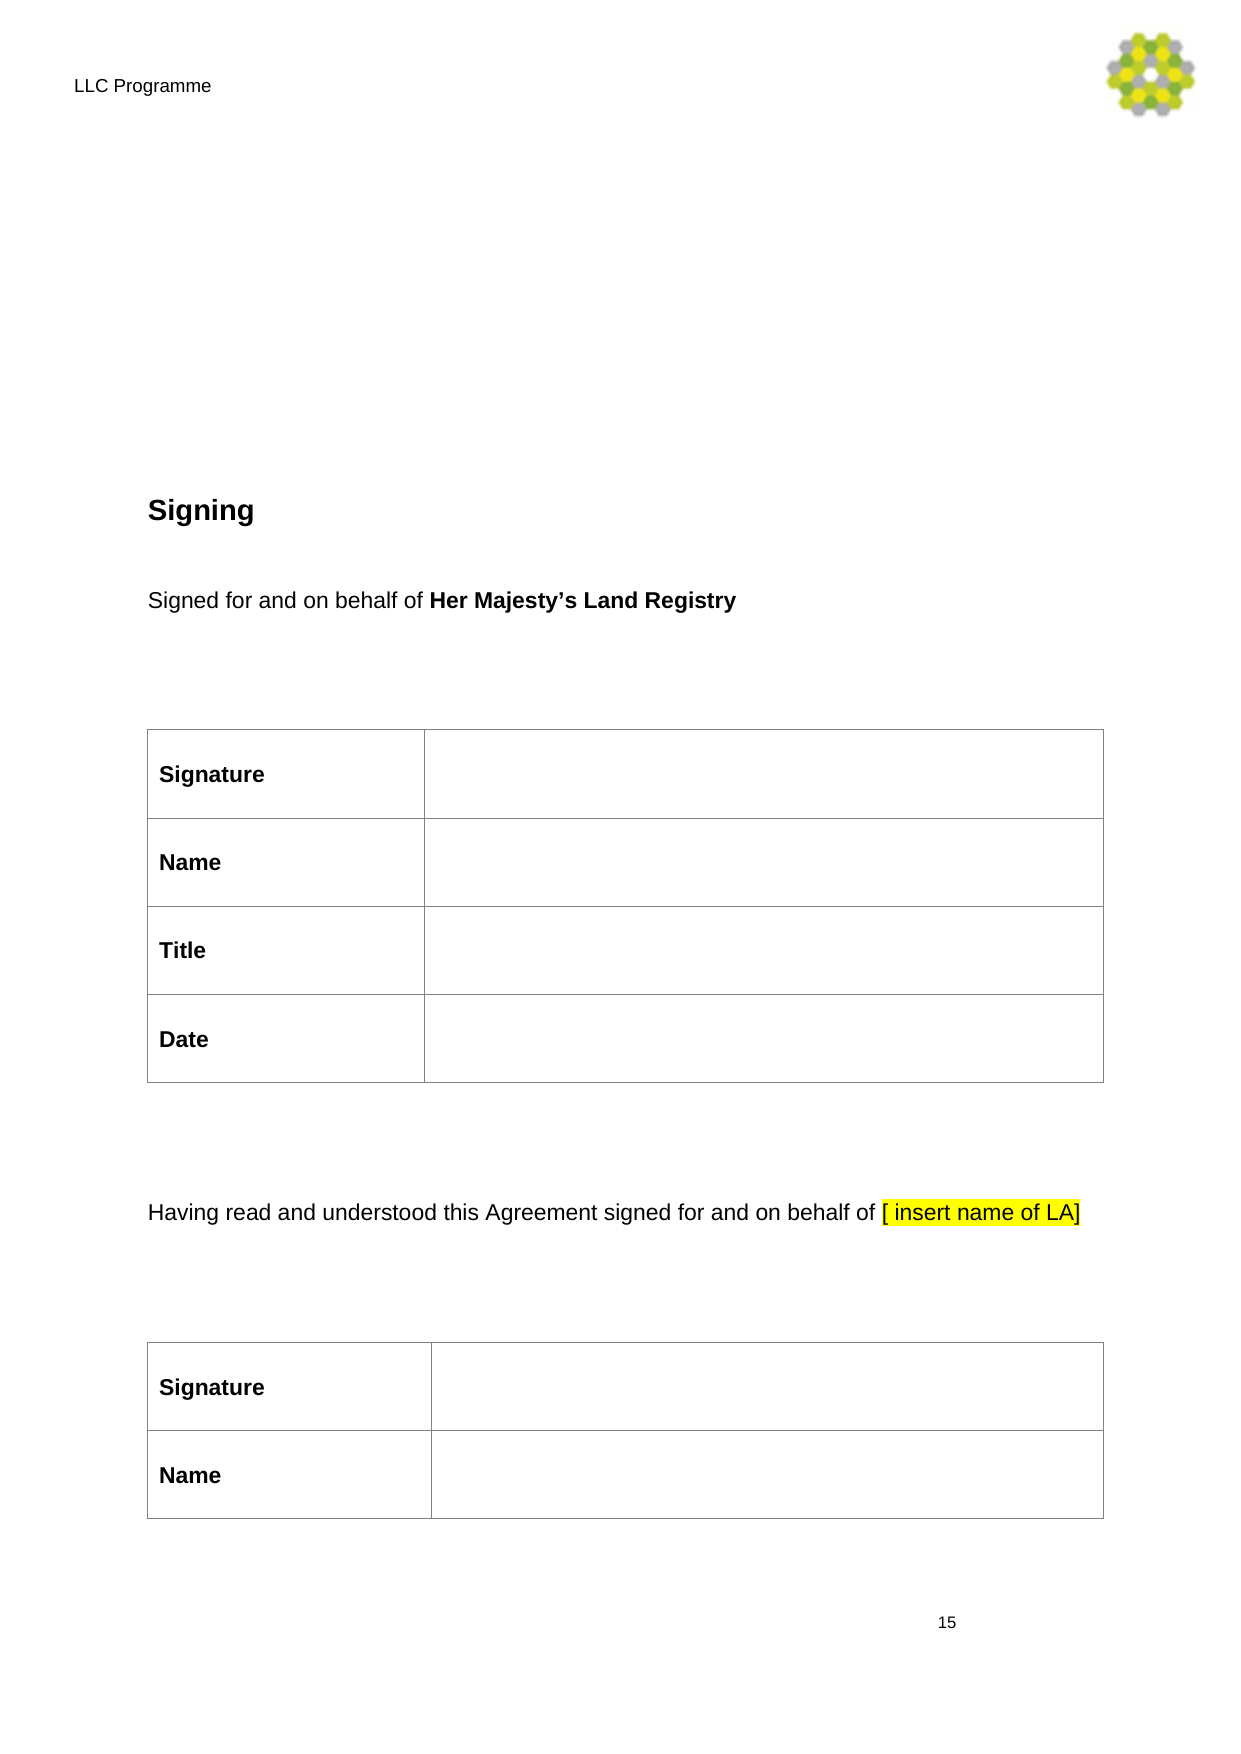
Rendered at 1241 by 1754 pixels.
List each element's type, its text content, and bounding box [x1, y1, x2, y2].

subtitle Signing [148, 493, 1092, 527]
table_cell [425, 819, 1103, 906]
table_cell [425, 907, 1103, 994]
table_cell Name [148, 819, 424, 906]
table_header Signature [148, 1343, 431, 1430]
table_header [432, 1343, 1103, 1430]
table_header [425, 730, 1103, 817]
table_cell Title [148, 907, 424, 994]
table_cell [432, 1431, 1103, 1518]
table_cell Date [148, 995, 424, 1082]
table_cell Name [148, 1431, 431, 1518]
subtitle Having read and understood this Agreement signed for and on behalf of [ insert name of LA] [148, 1199, 1092, 1226]
table_header Signature [148, 730, 424, 817]
subtitle Signed for and on behalf of Her Majesty’s Land Registry [148, 587, 1092, 613]
table_cell [425, 995, 1103, 1082]
